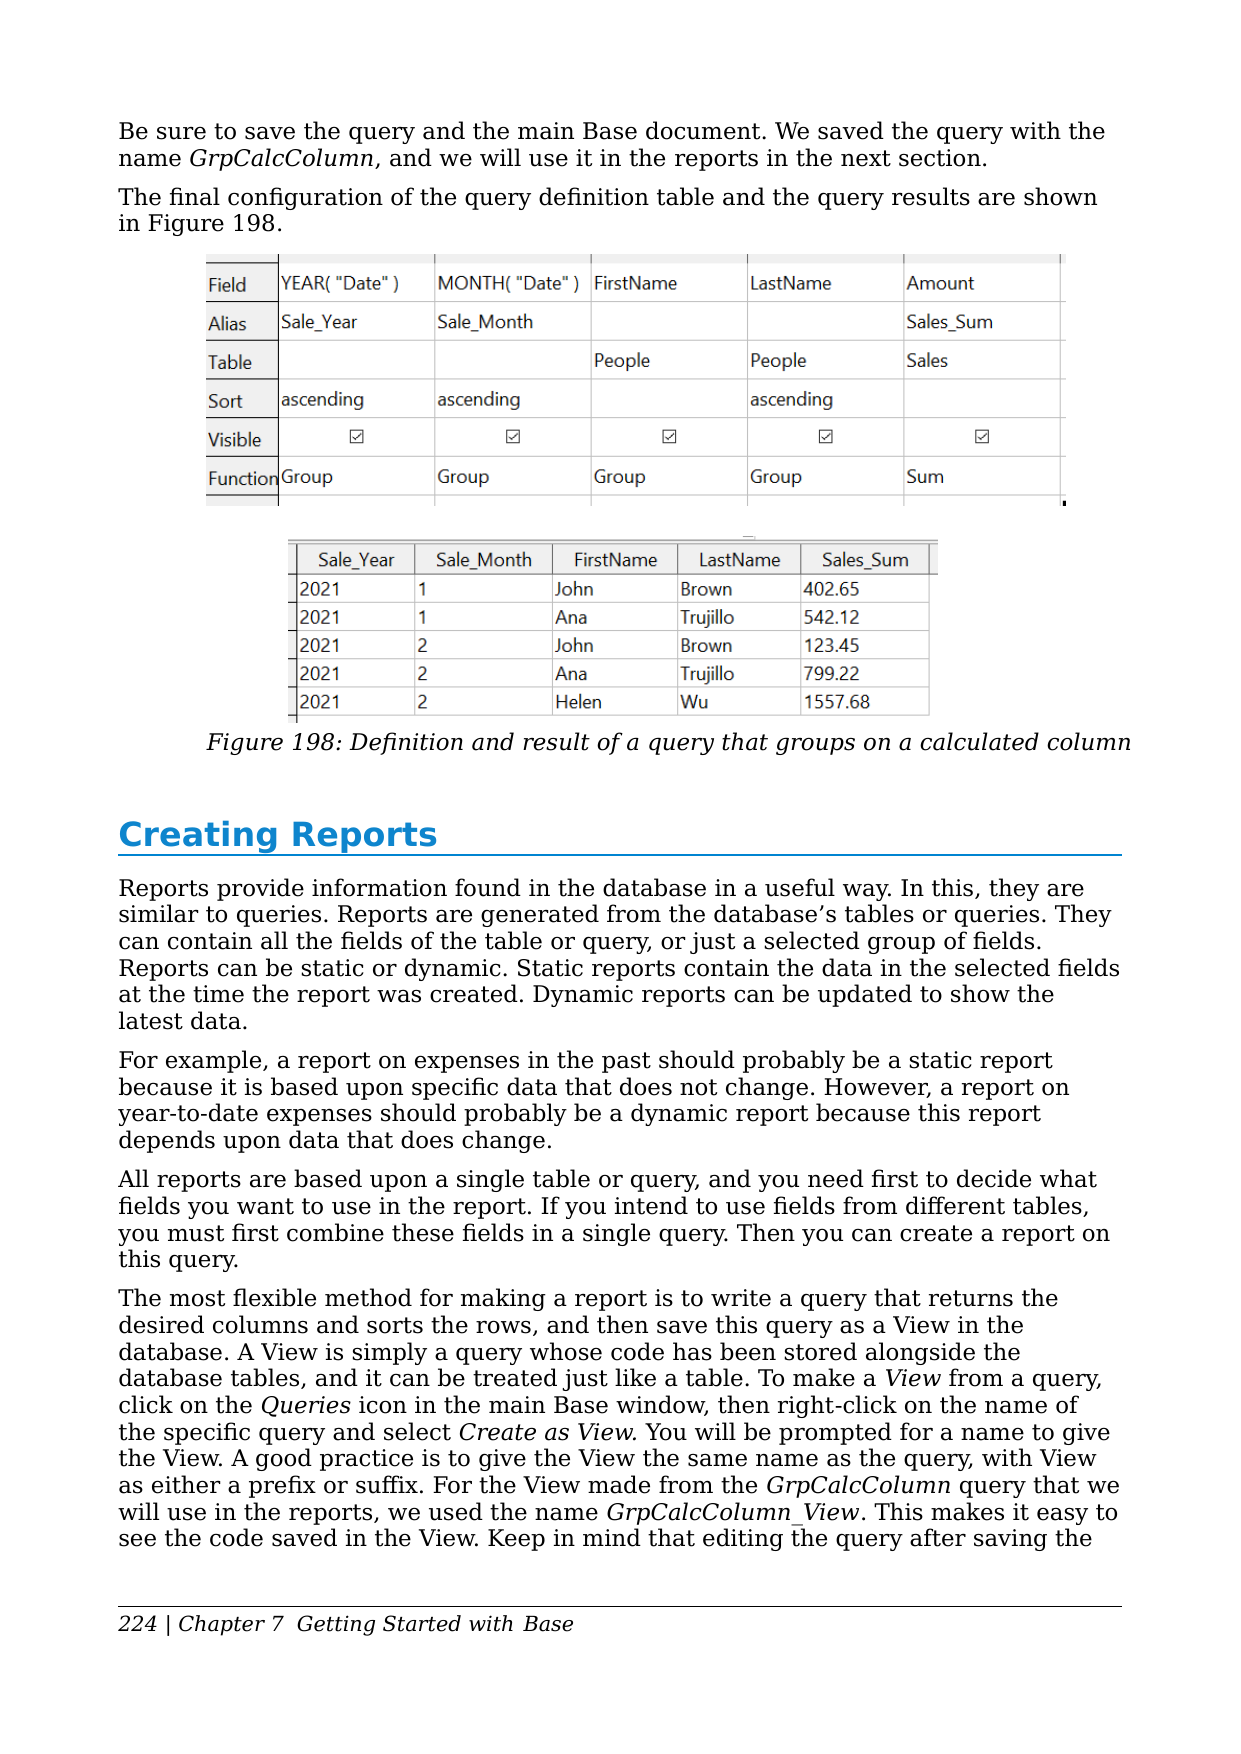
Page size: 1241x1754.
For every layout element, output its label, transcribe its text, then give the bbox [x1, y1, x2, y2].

text Reports provide information found in the database in a useful way. In this, they are similar to queries. Reports are generated from the database’s tables or queries. They can contain all the fields of the table or query, or just a selected group of fields. Reports can be static or dynamic. Static reports contain the data in the selected fields at the time the report was created. Dynamic reports can be updated to show the latest data. [118, 875, 1122, 1035]
picture [288, 536, 938, 723]
picture [206, 254, 1066, 506]
text Be sure to save the query and the main Base document. We saved the query with the name GrpCalcColumn, and we will use it in the reports in the next section. [118, 118, 1122, 171]
text The most flexible method for making a report is to write a query that returns the desired columns and sorts the rows, and then save this query as a View in the database. A View is simply a query whose code has been stored alongside the database tables, and it can be treated just like a table. To make a View from a query, click on the Queries icon in the main Base window, then right‑click on the name of the specific query and select Create as View. You will be prompted for a name to give the View. A good practice is to give the View the same name as the query, with View as either a prefix or suffix. For the View made from the GrpCalcColumn query that we will use in the reports, we used the name GrpCalcColumn_View. This makes it easy to see the code saved in the View. Keep in mind that editing the query after saving the [118, 1286, 1122, 1552]
text Figure 198: Definition and result of a query that groups on a calculated column [207, 729, 1135, 756]
subtitle Creating Reports [118, 726, 1135, 854]
text The final configuration of the query definition table and the query results are shown in Figure 198. [118, 184, 1122, 237]
text For example, a report on expenses in the past should probably be a static report because it is based upon specific data that does not change. However, a report on year-to-date expenses should probably be a dynamic report because this report depends upon data that does change. [118, 1047, 1122, 1154]
text All reports are based upon a single table or query, and you need first to decide what fields you want to use in the report. If you intend to use fields from different tables, you must first combine these fields in a single query. Then you can create a report on this query. [118, 1166, 1122, 1273]
